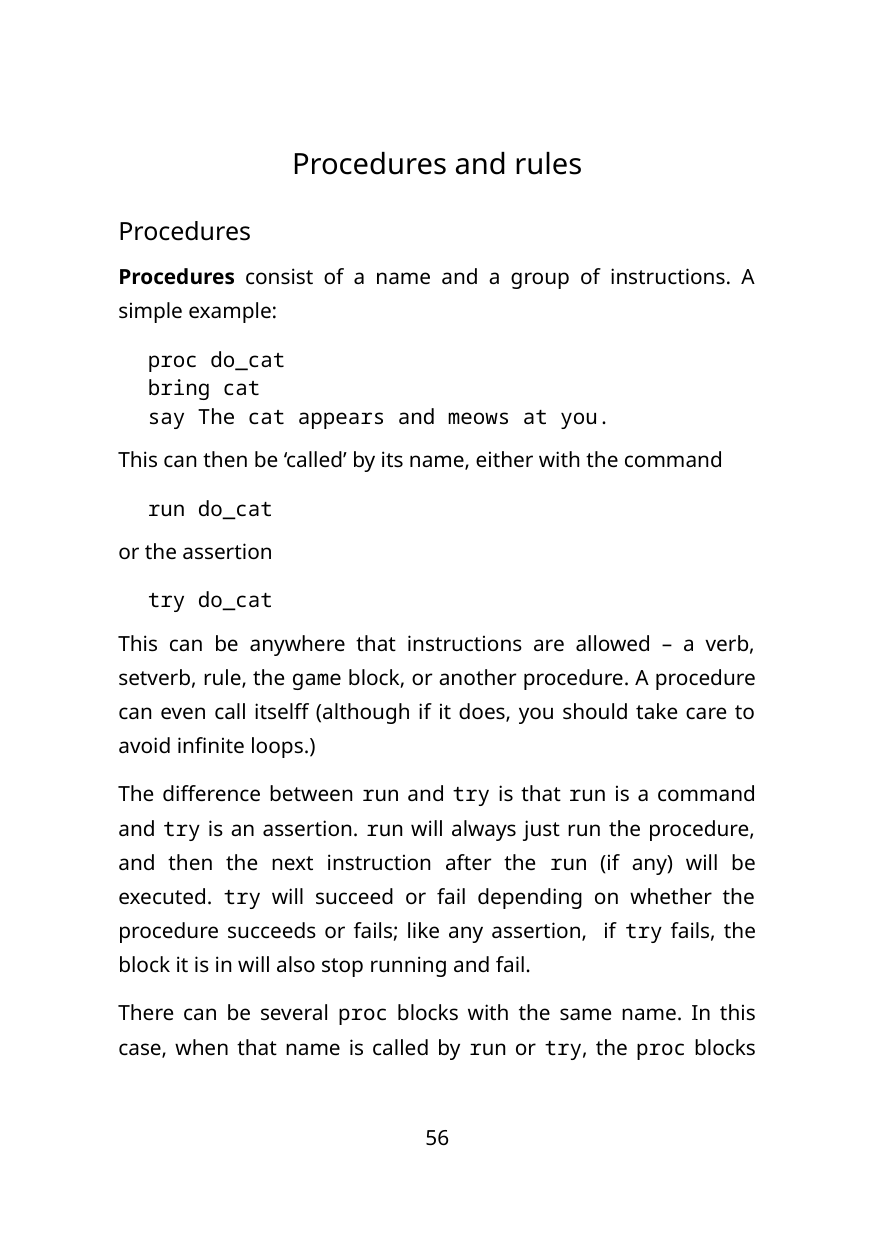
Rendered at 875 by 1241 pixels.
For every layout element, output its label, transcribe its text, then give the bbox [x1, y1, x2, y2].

subtitle Procedures and rules [118, 143, 756, 183]
subtitle Procedures [118, 213, 756, 247]
text try do_cat [148, 586, 756, 614]
text This can then be ‘called’ by its name, either with the command [118, 445, 756, 473]
text Procedures consist of a name and a group of instructions. A simple example: [118, 262, 756, 325]
text This can be anywhere that instructions are allowed – a verb, setverb, rule, the game block, or another procedure. A procedure can even call itselff (although if it does, you should take care to avoid infinite loops.) [118, 629, 756, 759]
text say The cat appears and meows at you. [148, 402, 756, 430]
text run do_cat [148, 494, 756, 522]
text There can be several proc blocks with the same name. In this case, when that name is called by run or try, the proc blocks [118, 998, 756, 1061]
text or the assertion [118, 537, 756, 565]
text The difference between run and try is that run is a command and try is an assertion. run will always just run the procedure, and then the next instruction after the run (if any) will be executed. try will succeed or fail depending on whether the procedure succeeds or fails; like any assertion, if try fails, the block it is in will also stop running and fail. [118, 779, 756, 978]
text bring cat [148, 373, 756, 402]
text proc do_cat [148, 345, 756, 373]
